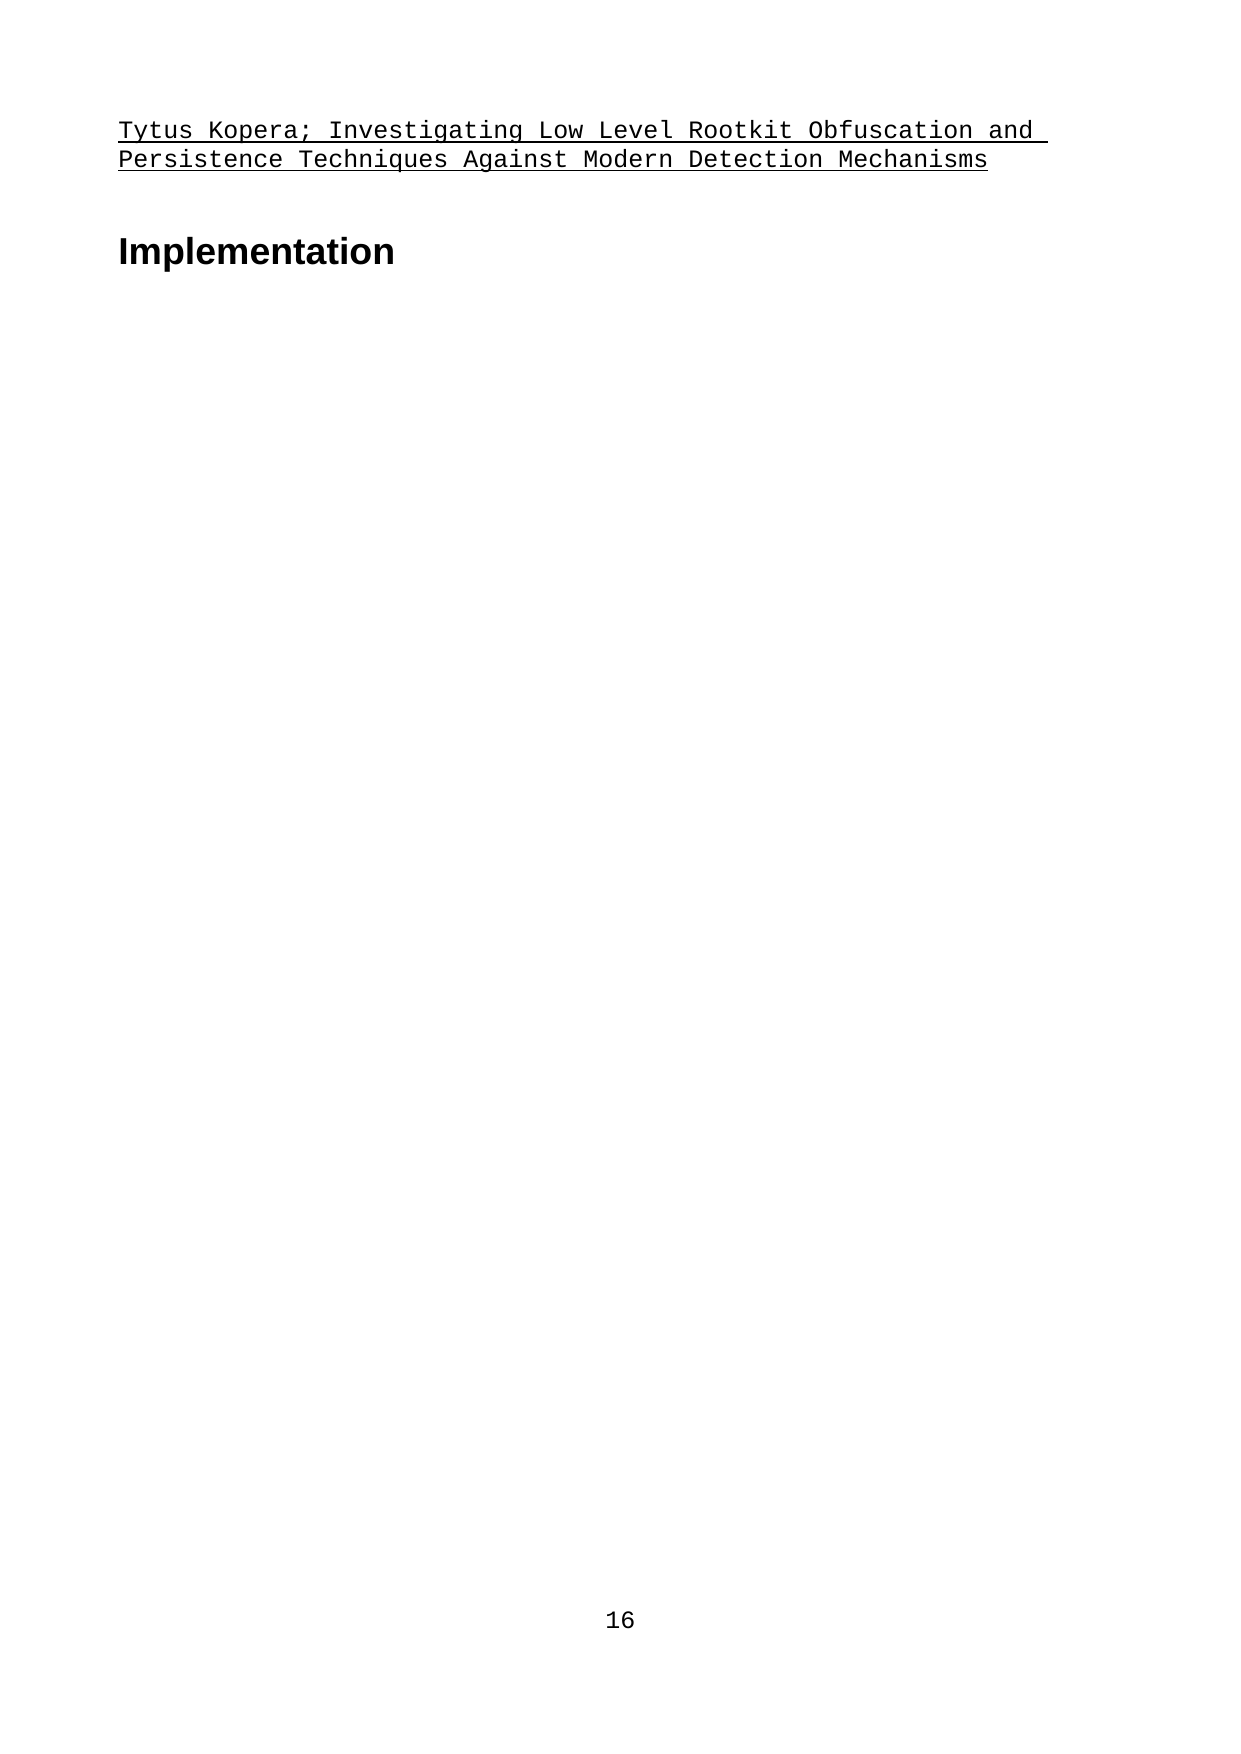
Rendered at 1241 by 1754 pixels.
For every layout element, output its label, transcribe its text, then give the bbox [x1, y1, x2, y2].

subtitle Implementation [118, 229, 1122, 272]
